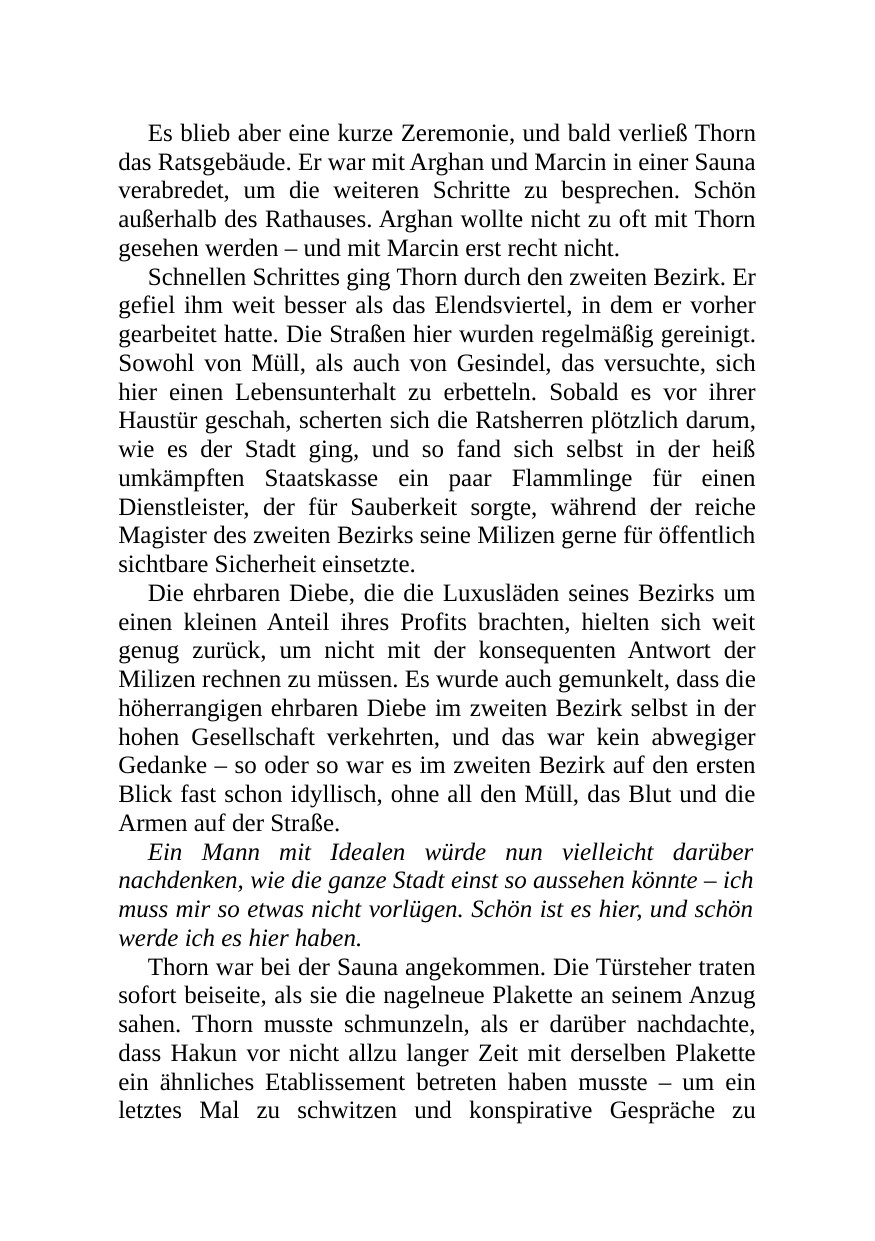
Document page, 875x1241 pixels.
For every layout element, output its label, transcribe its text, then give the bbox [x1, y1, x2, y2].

text Es blieb aber eine kurze Zeremonie, und bald verließ Thorn das Ratsgebäude. Er war mit Arghan und Marcin in einer Sauna verabredet, um die weiteren Schritte zu besprechen. Schön außerhalb des Rathauses. Arghan wollte nicht zu oft mit Thorn gesehen werden – und mit Marcin erst recht nicht. [118, 118, 756, 262]
text Ein Mann mit Idealen würde nun vielleicht darüber nachdenken, wie die ganze Stadt einst so aussehen könnte – ich muss mir so etwas nicht vorlügen. Schön ist es hier, und schön werde ich es hier haben. [118, 837, 756, 952]
text Thorn war bei der Sauna angekommen. Die Türsteher traten sofort beiseite, als sie die nagelneue Plakette an seinem Anzug sahen. Thorn musste schmunzeln, als er darüber nachdachte, dass Hakun vor nicht allzu langer Zeit mit derselben Plakette ein ähnliches Etablissement betreten haben musste – um ein letztes Mal zu schwitzen und konspirative Gespräche zu [118, 952, 756, 1124]
text Schnellen Schrittes ging Thorn durch den zweiten Bezirk. Er gefiel ihm weit besser als das Elendsviertel, in dem er vorher gearbeitet hatte. Die Straßen hier wurden regelmäßig gereinigt. Sowohl von Müll, als auch von Gesindel, das versuchte, sich hier einen Lebensunterhalt zu erbetteln. Sobald es vor ihrer Haustür geschah, scherten sich die Ratsherren plötzlich darum, wie es der Stadt ging, und so fand sich selbst in der heiß umkämpften Staatskasse ein paar Flammlinge für einen Dienstleister, der für Sauberkeit sorgte, während der reiche Magister des zweiten Bezirks seine Milizen gerne für öffentlich sichtbare Sicherheit einsetzte. [118, 262, 756, 578]
text Die ehrbaren Diebe, die die Luxusläden seines Bezirks um einen kleinen Anteil ihres Profits brachten, hielten sich weit genug zurück, um nicht mit der konsequenten Antwort der Milizen rechnen zu müssen. Es wurde auch gemunkelt, dass die höherrangigen ehrbaren Diebe im zweiten Bezirk selbst in der hohen Gesellschaft verkehrten, und das war kein abwegiger Gedanke – so oder so war es im zweiten Bezirk auf den ersten Blick fast schon idyllisch, ohne all den Müll, das Blut und die Armen auf der Straße. [118, 578, 756, 837]
